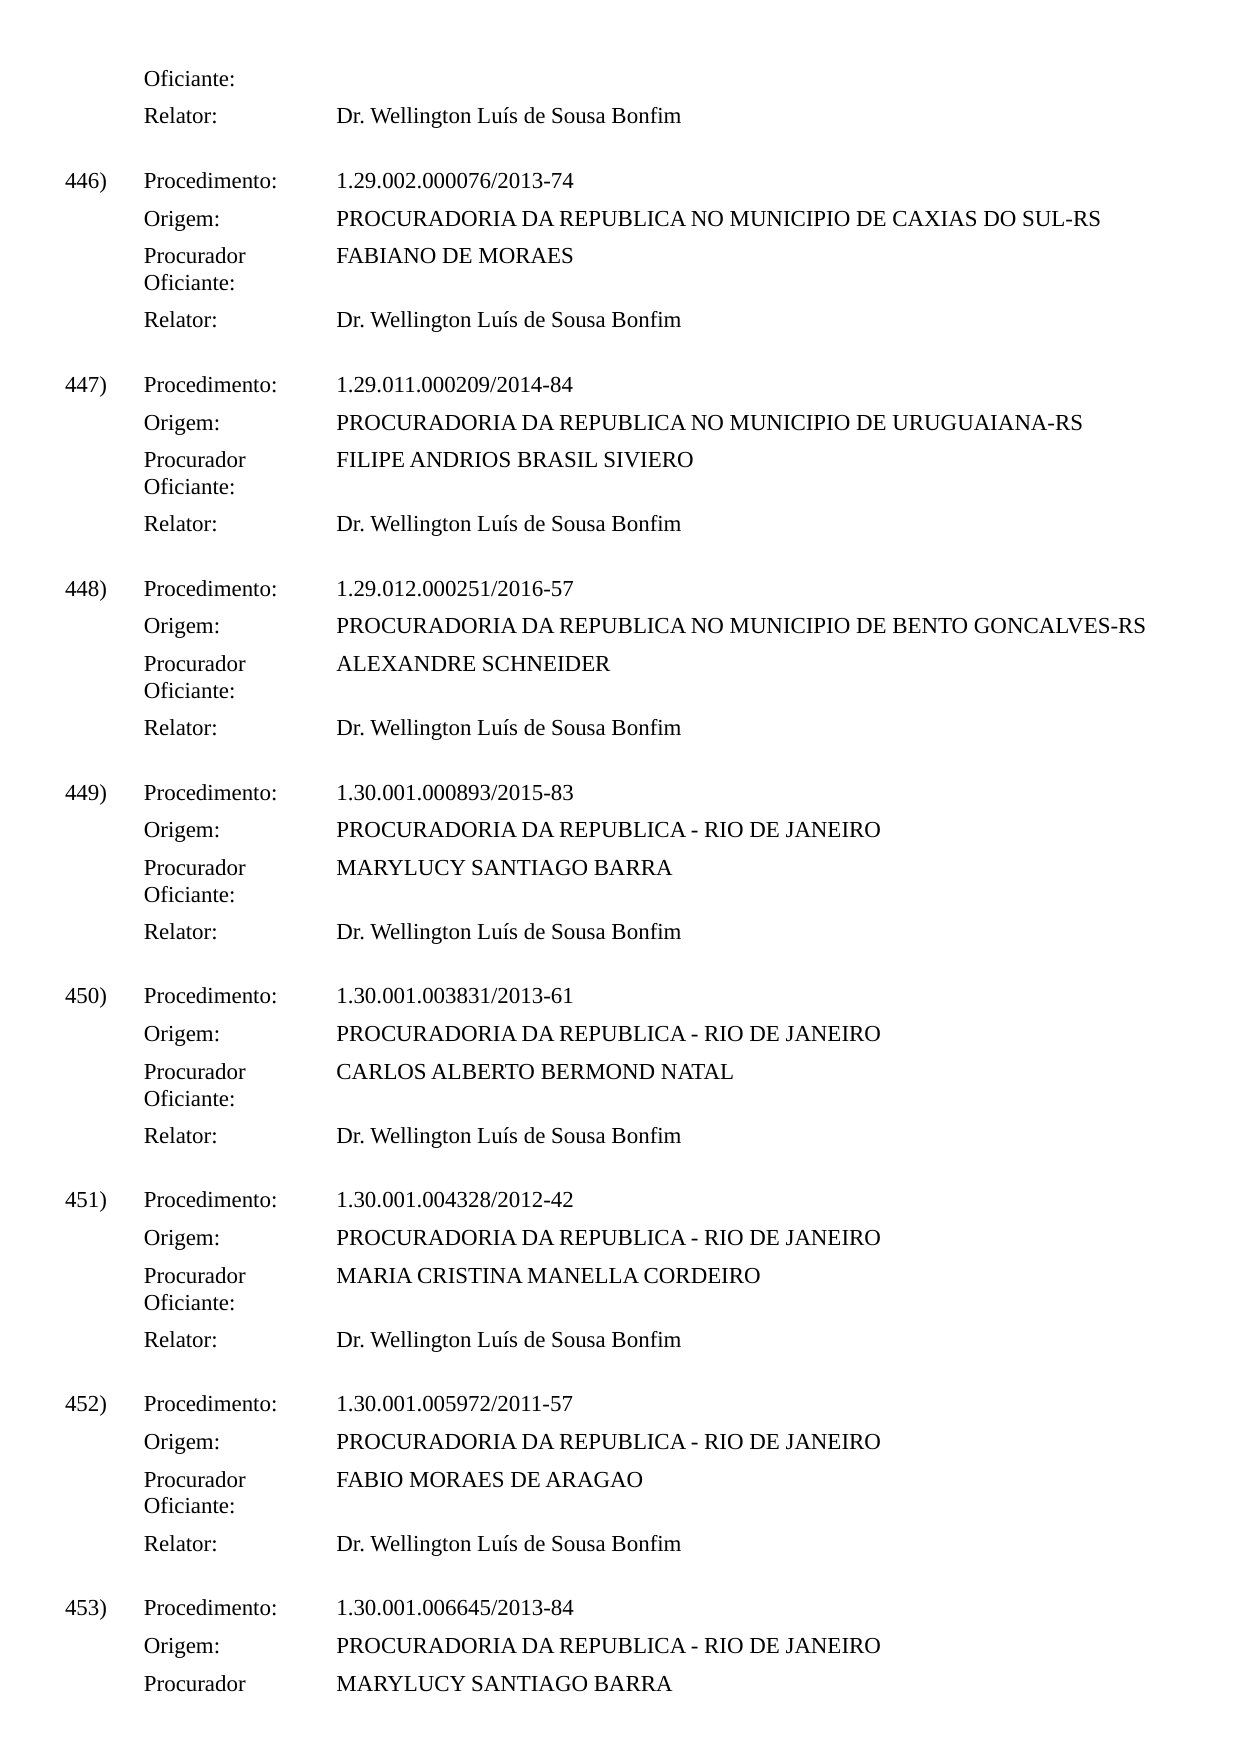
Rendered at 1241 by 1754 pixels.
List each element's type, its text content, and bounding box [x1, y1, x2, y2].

table_cell Dr. Wellington Luís de Sousa Bonfim [330, 1321, 1181, 1358]
table_cell [59, 645, 138, 709]
table_cell [59, 913, 138, 951]
table_cell CARLOS ALBERTO BERMOND NATAL [330, 1053, 1181, 1117]
table_header 449) [59, 773, 138, 811]
table_cell Origem: [138, 1627, 330, 1664]
table_cell [59, 849, 138, 913]
table_header 446) [59, 161, 138, 199]
table_cell Relator: [138, 1321, 330, 1358]
table_cell Relator: [138, 1525, 330, 1562]
table_cell FILIPE ANDRIOS BRASIL SIVIERO [330, 441, 1181, 505]
table_header 450) [59, 977, 138, 1015]
table_cell MARIA CRISTINA MANELLA CORDEIRO [330, 1256, 1181, 1321]
table_cell [59, 1256, 138, 1321]
table_cell [59, 607, 138, 644]
table_cell [59, 709, 138, 747]
table_cell [59, 301, 138, 339]
table_cell Procurador Oficiante: [138, 1256, 330, 1321]
table_cell Dr. Wellington Luís de Sousa Bonfim [330, 97, 1181, 135]
table_header Procedimento: [138, 365, 330, 403]
table_cell [59, 199, 138, 237]
table_cell PROCURADORIA DA REPUBLICA NO MUNICIPIO DE CAXIAS DO SUL-RS [330, 199, 1181, 237]
table_cell PROCURADORIA DA REPUBLICA NO MUNICIPIO DE BENTO GONCALVES-RS [330, 607, 1181, 644]
table_cell PROCURADORIA DA REPUBLICA - RIO DE JANEIRO [330, 811, 1181, 848]
table_cell [59, 1664, 138, 1702]
table_cell [330, 59, 1181, 97]
table_cell MARYLUCY SANTIAGO BARRA [330, 1664, 1181, 1702]
table_header 1.30.001.006645/2013-84 [330, 1589, 1181, 1627]
table_cell Dr. Wellington Luís de Sousa Bonfim [330, 913, 1181, 951]
table_cell Origem: [138, 1423, 330, 1460]
table_cell [59, 441, 138, 505]
table_cell FABIANO DE MORAES [330, 237, 1181, 301]
table_cell FABIO MORAES DE ARAGAO [330, 1460, 1181, 1524]
table_cell [59, 1460, 138, 1524]
table_cell [59, 403, 138, 441]
table_cell Dr. Wellington Luís de Sousa Bonfim [330, 1525, 1181, 1562]
table_cell Dr. Wellington Luís de Sousa Bonfim [330, 1117, 1181, 1154]
table_cell Procurador Oficiante: [138, 1460, 330, 1524]
table_header 451) [59, 1181, 138, 1219]
table_cell [59, 97, 138, 135]
table_cell [59, 1117, 138, 1154]
table_cell PROCURADORIA DA REPUBLICA - RIO DE JANEIRO [330, 1015, 1181, 1052]
table_cell PROCURADORIA DA REPUBLICA - RIO DE JANEIRO [330, 1219, 1181, 1256]
table_header 1.29.012.000251/2016-57 [330, 569, 1181, 607]
table_header Procedimento: [138, 1181, 330, 1219]
table_cell Dr. Wellington Luís de Sousa Bonfim [330, 505, 1181, 543]
table_cell Origem: [138, 199, 330, 237]
table_cell Dr. Wellington Luís de Sousa Bonfim [330, 709, 1181, 747]
table_cell Relator: [138, 709, 330, 747]
table_header 447) [59, 365, 138, 403]
table_cell Origem: [138, 811, 330, 848]
table_cell PROCURADORIA DA REPUBLICA - RIO DE JANEIRO [330, 1627, 1181, 1664]
table_cell Origem: [138, 1015, 330, 1052]
table_header 1.29.011.000209/2014-84 [330, 365, 1181, 403]
table_cell [59, 1053, 138, 1117]
table_header 453) [59, 1589, 138, 1627]
table_cell Procurador Oficiante: [138, 849, 330, 913]
table_cell [59, 237, 138, 301]
table_header Procedimento: [138, 773, 330, 811]
table_header Procedimento: [138, 569, 330, 607]
table_cell Procurador Oficiante: [138, 237, 330, 301]
table_cell Procurador Oficiante: [138, 441, 330, 505]
table_cell Relator: [138, 97, 330, 135]
table_cell Origem: [138, 607, 330, 644]
table_cell [59, 1321, 138, 1358]
table_cell Procurador Oficiante: [138, 645, 330, 709]
table_cell [59, 1525, 138, 1562]
table_header 1.30.001.000893/2015-83 [330, 773, 1181, 811]
table_cell Dr. Wellington Luís de Sousa Bonfim [330, 301, 1181, 339]
table_cell [59, 1015, 138, 1052]
table_header 452) [59, 1385, 138, 1423]
table_cell [59, 1627, 138, 1664]
table_cell [59, 59, 138, 97]
table_cell MARYLUCY SANTIAGO BARRA [330, 849, 1181, 913]
table_cell PROCURADORIA DA REPUBLICA NO MUNICIPIO DE URUGUAIANA-RS [330, 403, 1181, 441]
table_header Procedimento: [138, 1589, 330, 1627]
table_cell Relator: [138, 301, 330, 339]
table_cell Procurador Oficiante: [138, 1053, 330, 1117]
table_cell ALEXANDRE SCHNEIDER [330, 645, 1181, 709]
table_cell [59, 505, 138, 543]
table_header Procedimento: [138, 977, 330, 1015]
table_cell Origem: [138, 1219, 330, 1256]
table_cell [59, 811, 138, 848]
table_cell [59, 1219, 138, 1256]
table_cell Relator: [138, 1117, 330, 1154]
table_cell Procurador [138, 1664, 330, 1702]
table_header Procedimento: [138, 161, 330, 199]
table_header 448) [59, 569, 138, 607]
table_header 1.30.001.005972/2011-57 [330, 1385, 1181, 1423]
table_cell Origem: [138, 403, 330, 441]
table_header 1.30.001.003831/2013-61 [330, 977, 1181, 1015]
table_header 1.30.001.004328/2012-42 [330, 1181, 1181, 1219]
table_header Procedimento: [138, 1385, 330, 1423]
table_cell [59, 1423, 138, 1460]
table_cell Oficiante: [138, 59, 330, 97]
table_cell PROCURADORIA DA REPUBLICA - RIO DE JANEIRO [330, 1423, 1181, 1460]
table_cell Relator: [138, 913, 330, 951]
table_cell Relator: [138, 505, 330, 543]
table_header 1.29.002.000076/2013-74 [330, 161, 1181, 199]
